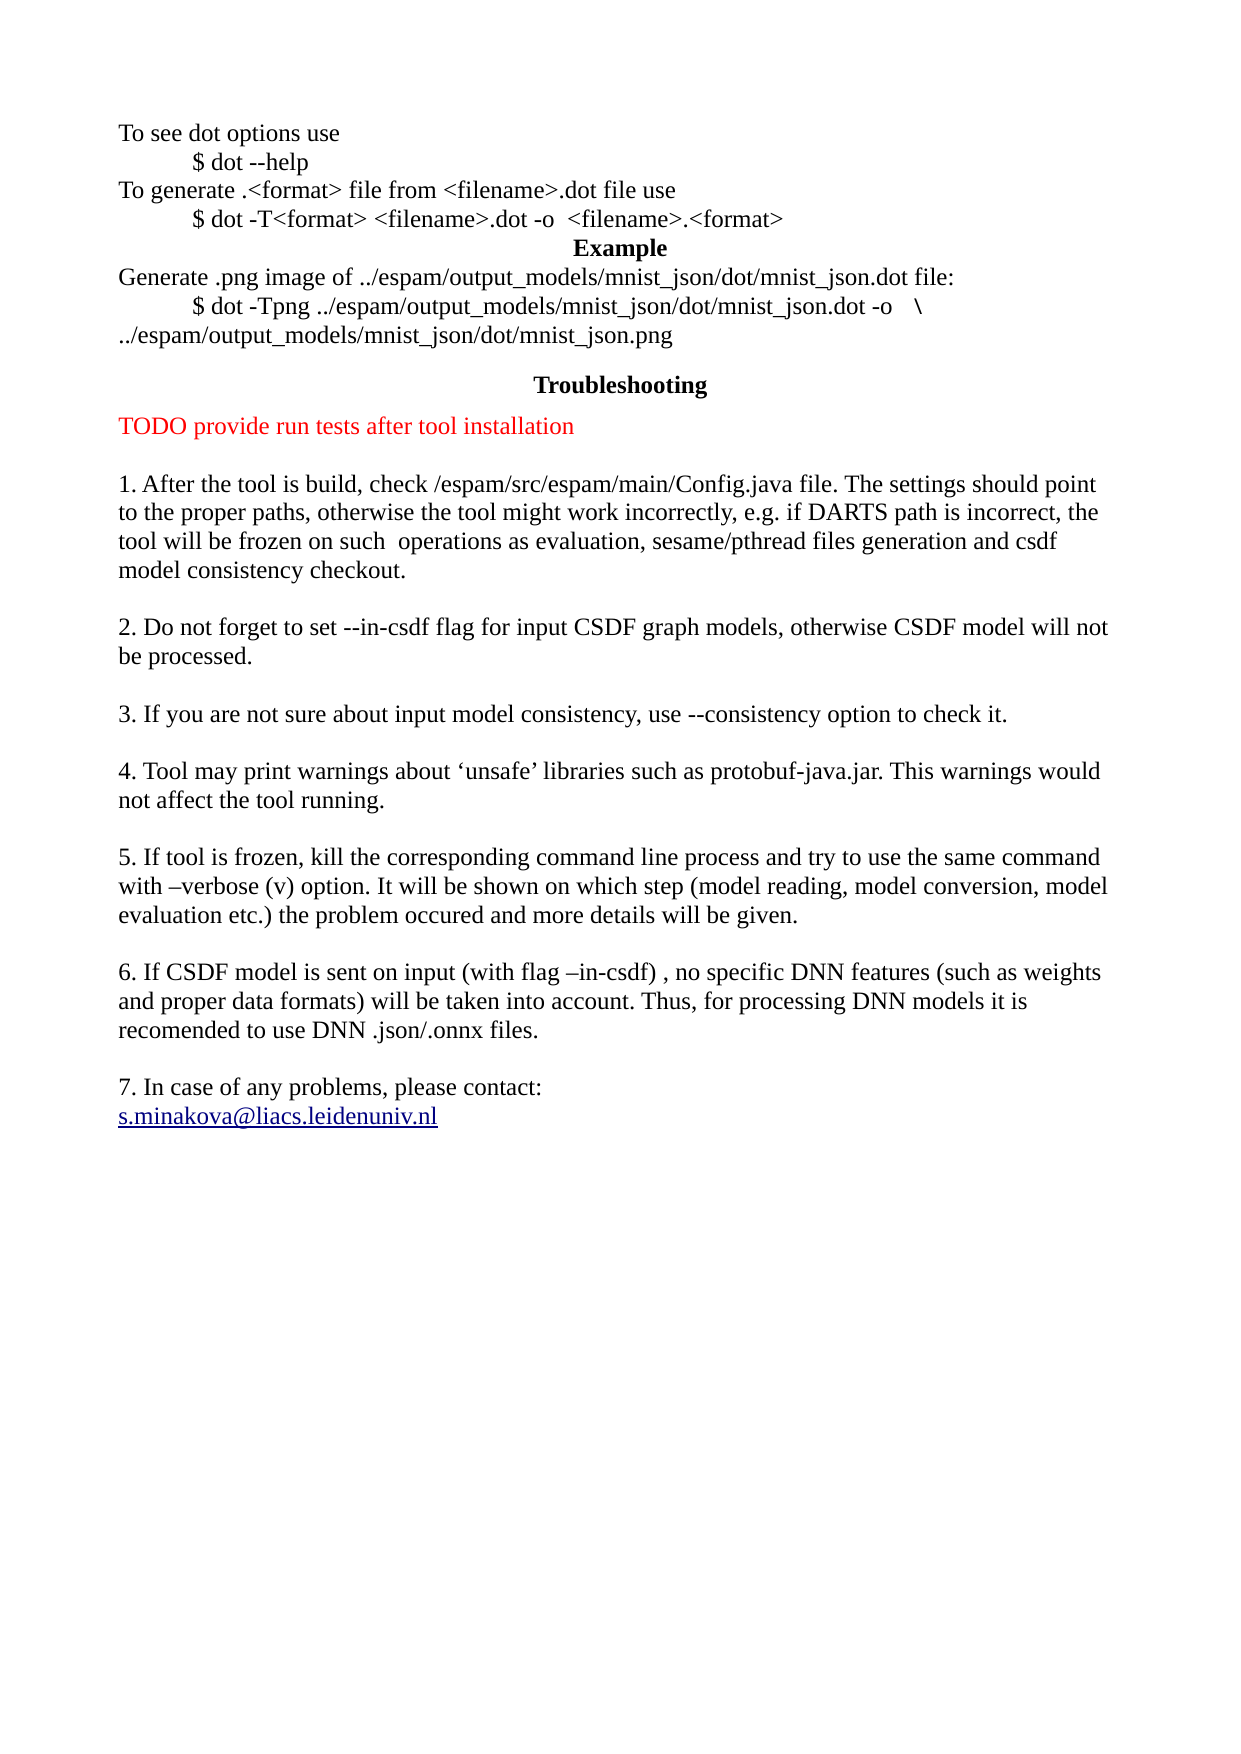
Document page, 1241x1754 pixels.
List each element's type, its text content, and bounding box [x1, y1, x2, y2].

text 4. Tool may print warnings about ‘unsafe’ libraries such as protobuf-java.jar. This warnings would not affect the tool running. [118, 756, 1122, 814]
text $ dot -Tpng ../espam/output_models/mnist_json/dot/mnist_json.dot -o \ [118, 291, 1122, 320]
subtitle Troubleshooting [118, 370, 1122, 399]
text To generate .<format> file from <filename>.dot file use [118, 176, 1122, 204]
text ../espam/output_models/mnist_json/dot/mnist_json.png [118, 320, 1122, 349]
text 3. If you are not sure about input model consistency, use --consistency option to check it. [118, 699, 1122, 727]
text 2. Do not forget to set --in-csdf flag for input CSDF graph models, otherwise CSDF model will not be processed. [118, 612, 1122, 670]
text Generate .png image of ../espam/output_models/mnist_json/dot/mnist_json.dot file: [118, 262, 1122, 291]
text TODO provide run tests after tool installation [118, 411, 1122, 440]
text $ dot --help [118, 147, 1122, 176]
text 6. If CSDF model is sent on input (with flag –in-csdf) , no specific DNN features (such as weights and proper data formats) will be taken into account. Thus, for processing DNN models it is recomended to use DNN .json/.onnx files. [118, 957, 1122, 1044]
text 1. After the tool is build, check /espam/src/espam/main/Config.java file. The settings should point to the proper paths, otherwise the tool might work incorrectly, e.g. if DARTS path is incorrect, the tool will be frozen on such operations as evaluation, sesame/pthread files generation and csdf model consistency checkout. [118, 469, 1122, 584]
text s.minakova@liacs.leidenuniv.nl [118, 1101, 1122, 1130]
text Example [118, 233, 1122, 262]
text To see dot options use [118, 118, 1122, 147]
text 7. In case of any problems, please contact: [118, 1072, 1122, 1101]
text $ dot -T<format> <filename>.dot -o <filename>.<format> [118, 204, 1122, 233]
text 5. If tool is frozen, kill the corresponding command line process and try to use the same command with –verbose (v) option. It will be shown on which step (model reading, model conversion, model evaluation etc.) the problem occured and more details will be given. [118, 842, 1122, 929]
